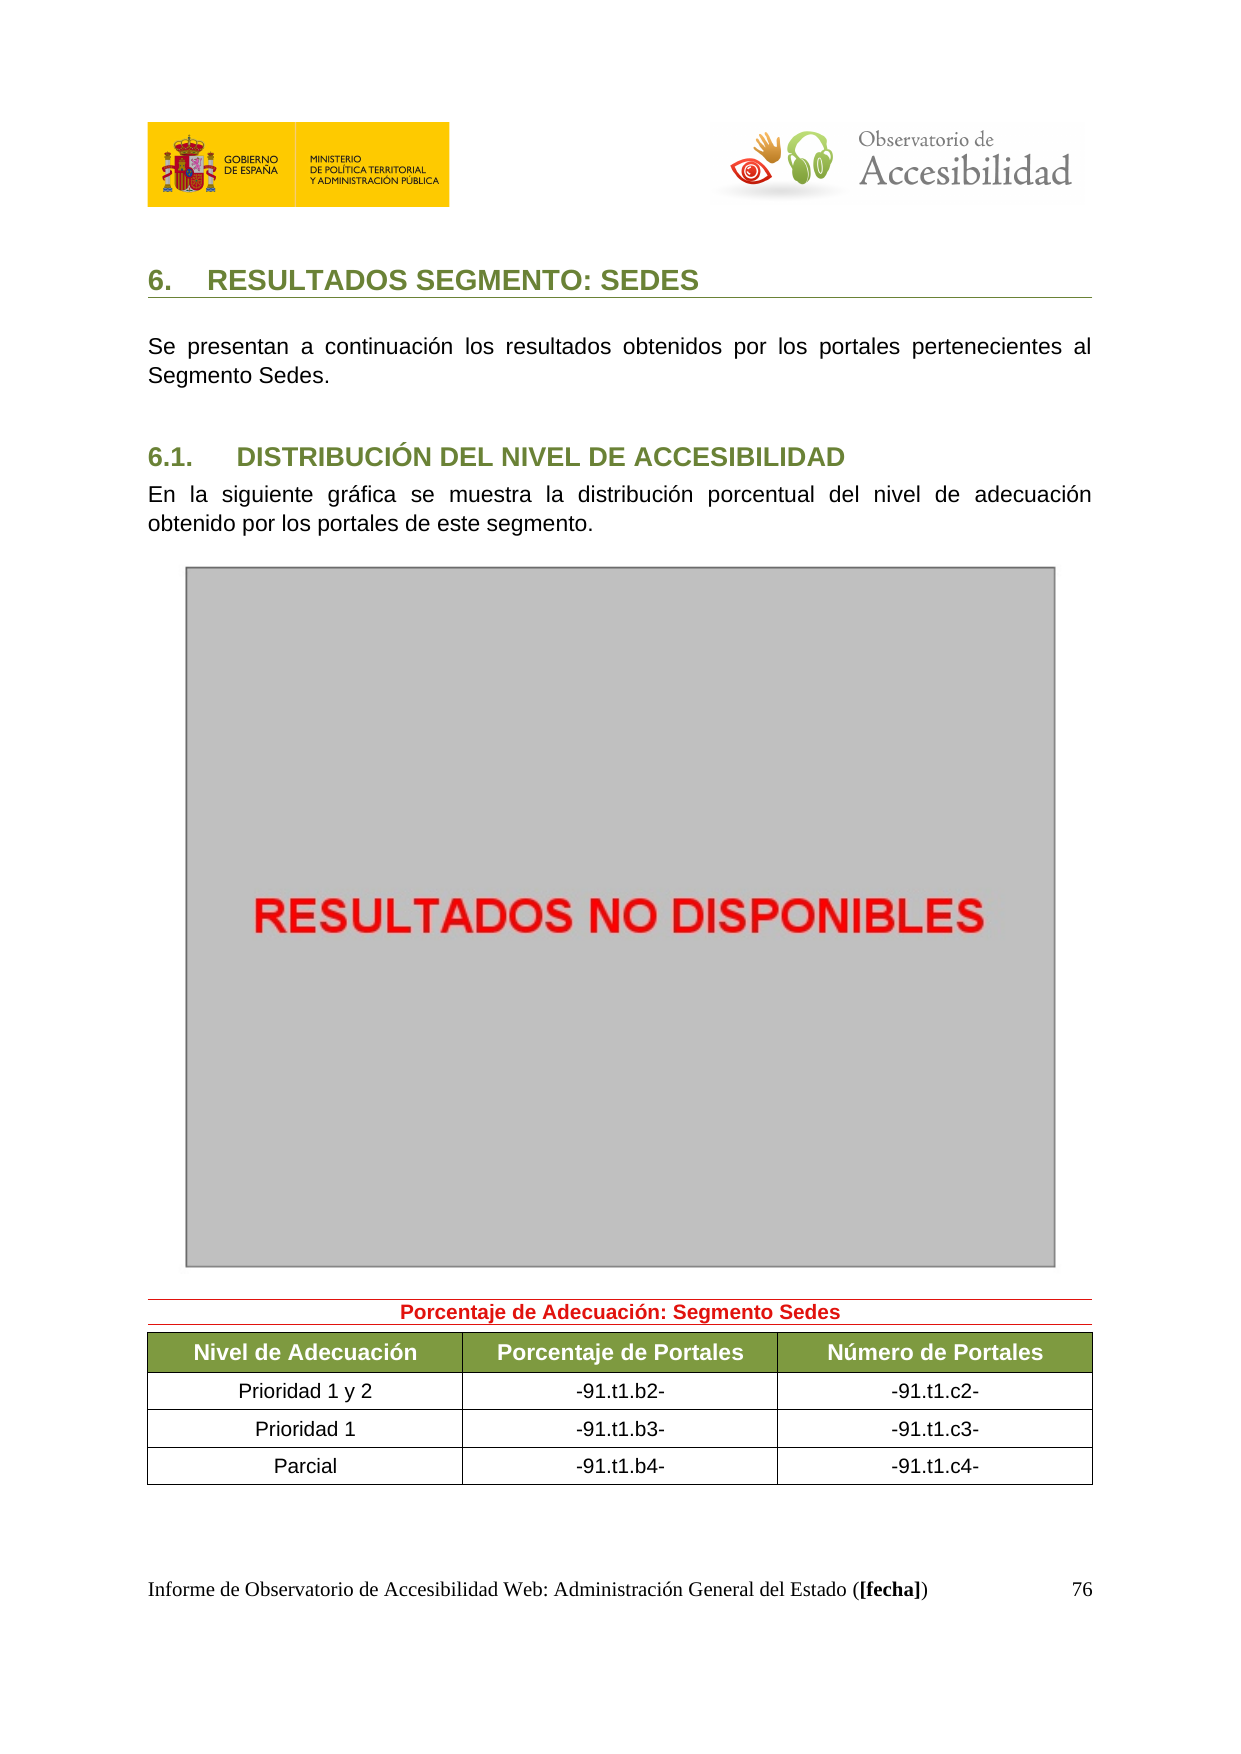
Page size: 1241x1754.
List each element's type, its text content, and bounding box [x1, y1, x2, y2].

picture [147, 122, 450, 207]
table_cell -91.t1.b4- [463, 1448, 777, 1484]
table_cell -91.t1.b3- [463, 1410, 777, 1447]
list Distribución del nivel de accesibilidad [148, 441, 1092, 472]
table_cell -91.t1.c3- [778, 1410, 1092, 1447]
table_header Nivel de Adecuación [148, 1333, 462, 1372]
picture [710, 122, 1086, 205]
table_cell -91.t1.c2- [778, 1373, 1092, 1409]
table_cell -91.t1.b2- [463, 1373, 777, 1409]
text Porcentaje de Adecuación: Segmento Sedes [148, 1300, 1092, 1324]
text Se presentan a continuación los resultados obtenidos por los portales pertenecientes al Segmento Sedes. [148, 333, 1092, 388]
text En la siguiente gráfica se muestra la distribución porcentual del nivel de adecuación obtenido por los portales de este segmento. [148, 481, 1092, 537]
picture [178, 564, 1062, 1274]
table_cell Prioridad 1 [148, 1410, 462, 1447]
table_header Número de Portales [778, 1333, 1092, 1372]
table_cell -91.t1.c4- [778, 1448, 1092, 1484]
table_header Porcentaje de Portales [463, 1333, 777, 1372]
table_cell Prioridad 1 y 2 [148, 1373, 462, 1409]
list Resultados Segmento: Sedes [148, 263, 1092, 297]
table_cell Parcial [148, 1448, 462, 1484]
